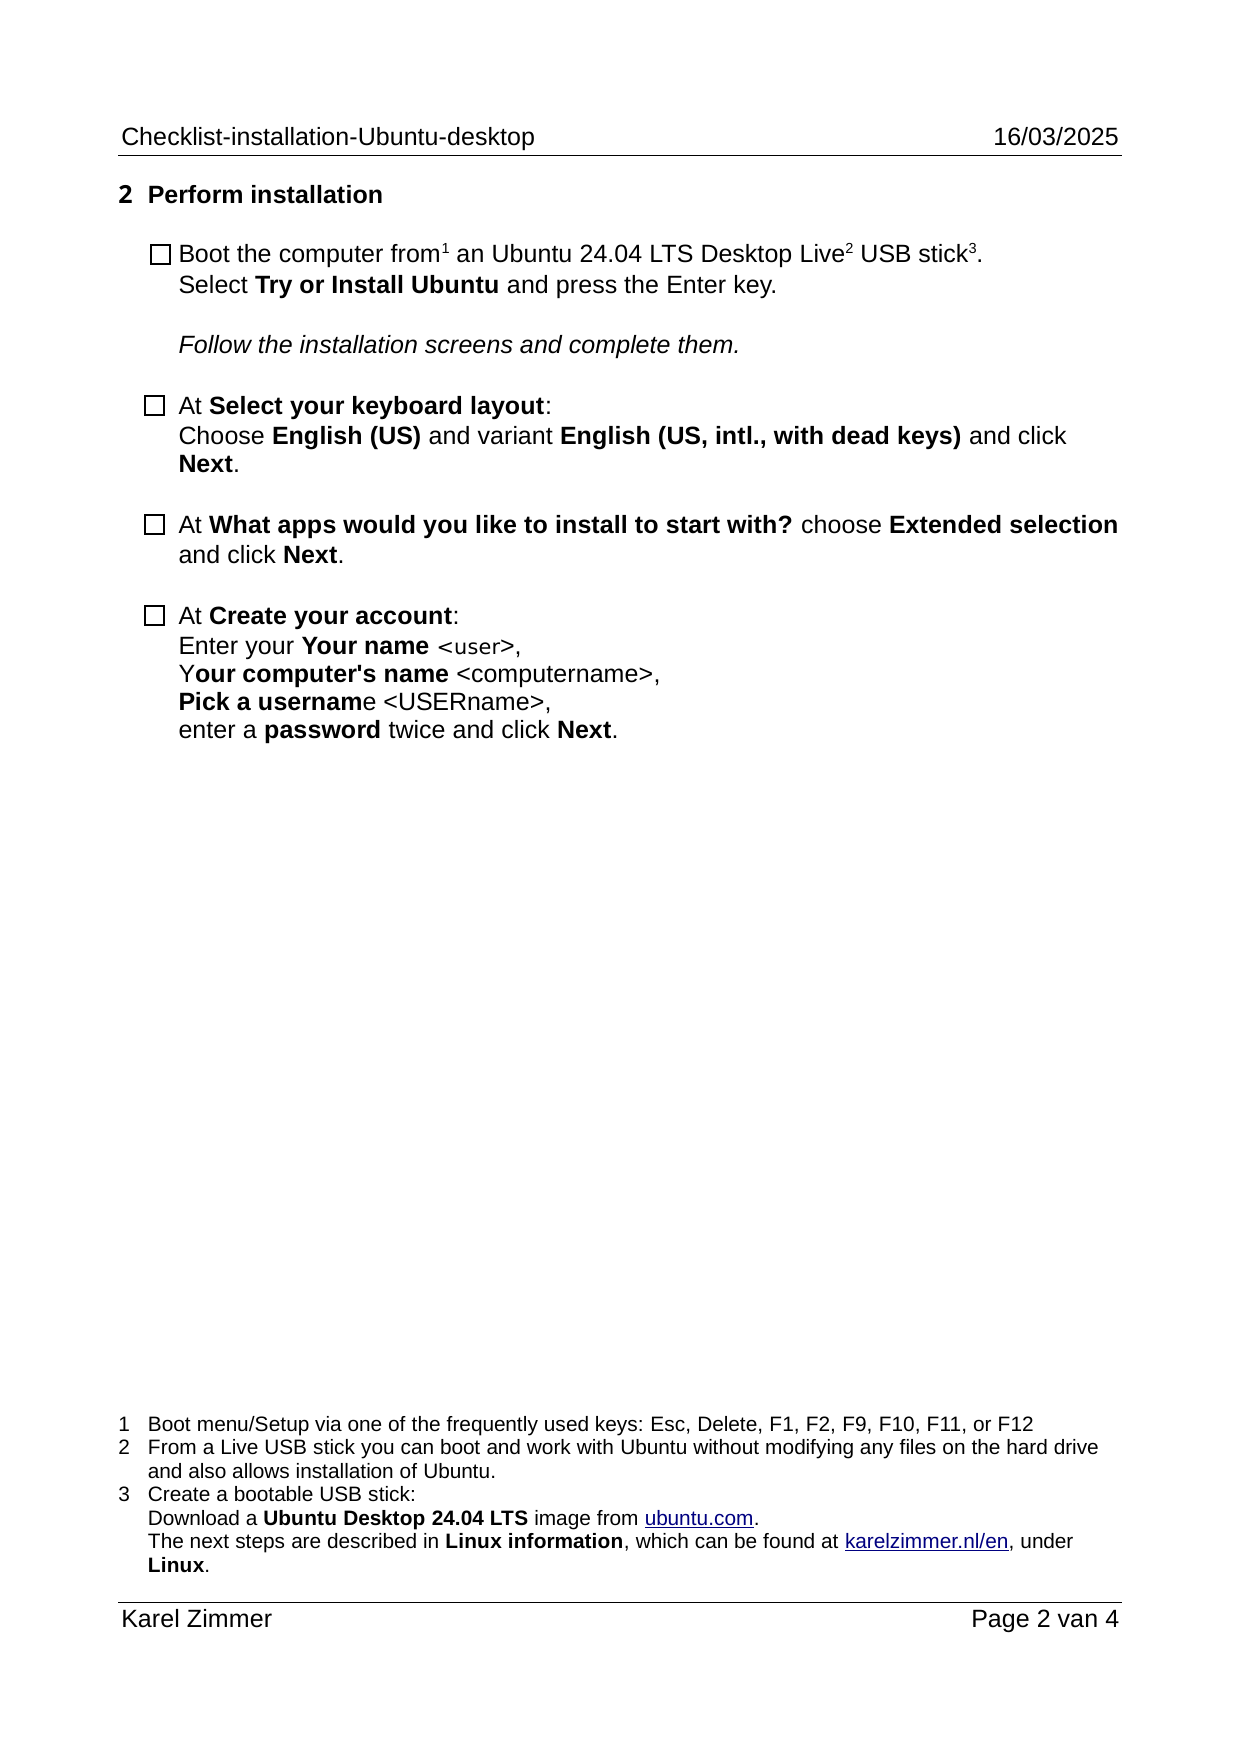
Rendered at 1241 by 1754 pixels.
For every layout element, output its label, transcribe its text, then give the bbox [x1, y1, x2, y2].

table_header [118, 239, 142, 269]
table_cell At Select your keyboard layout: [177, 391, 1122, 421]
table_cell [142, 391, 177, 421]
list Perform installation [118, 177, 1122, 211]
table_cell [118, 421, 142, 479]
table_cell [118, 540, 142, 570]
table_cell Follow the installation screens and complete them. [177, 330, 1122, 360]
table_cell [142, 601, 177, 631]
table_cell [118, 360, 142, 391]
table_header Boot the computer from an Ubuntu 24.04 LTS Desktop Live USB stick. [177, 239, 1122, 269]
table_cell Enter your Your name <user>, Your computer's name <computername>, Pick a username <USERname>, enter a password twice and click Next. [177, 631, 1122, 745]
table_cell [118, 479, 142, 509]
table_cell Choose English (US) and variant English (US, intl., with dead keys) and click Next. [177, 421, 1122, 479]
table_cell [177, 570, 1122, 601]
table_cell [142, 540, 177, 570]
table_cell Select Try or Install Ubuntu and press the Enter key. [177, 269, 1122, 300]
table_cell [142, 570, 177, 601]
table_cell [177, 360, 1122, 391]
table_cell [118, 269, 142, 300]
table_cell [118, 510, 142, 540]
table_cell At Create your account: [177, 601, 1122, 631]
table_cell [142, 269, 177, 300]
table_cell [142, 421, 177, 479]
table_cell [142, 631, 177, 745]
table_cell [118, 631, 142, 745]
table_cell [142, 510, 177, 540]
table_cell [142, 479, 177, 509]
table_cell [142, 330, 177, 360]
table_cell [118, 391, 142, 421]
table_header [142, 239, 177, 269]
table_cell [177, 300, 1122, 330]
table_cell and click Next. [177, 540, 1122, 570]
table_cell [142, 300, 177, 330]
table_cell [142, 360, 177, 391]
table_cell [118, 300, 142, 330]
table_cell [118, 601, 142, 631]
table_cell [118, 330, 142, 360]
table_cell At What apps would you like to install to start with? choose Extended selection [177, 510, 1122, 540]
table_cell [177, 479, 1122, 509]
table_cell [118, 570, 142, 601]
